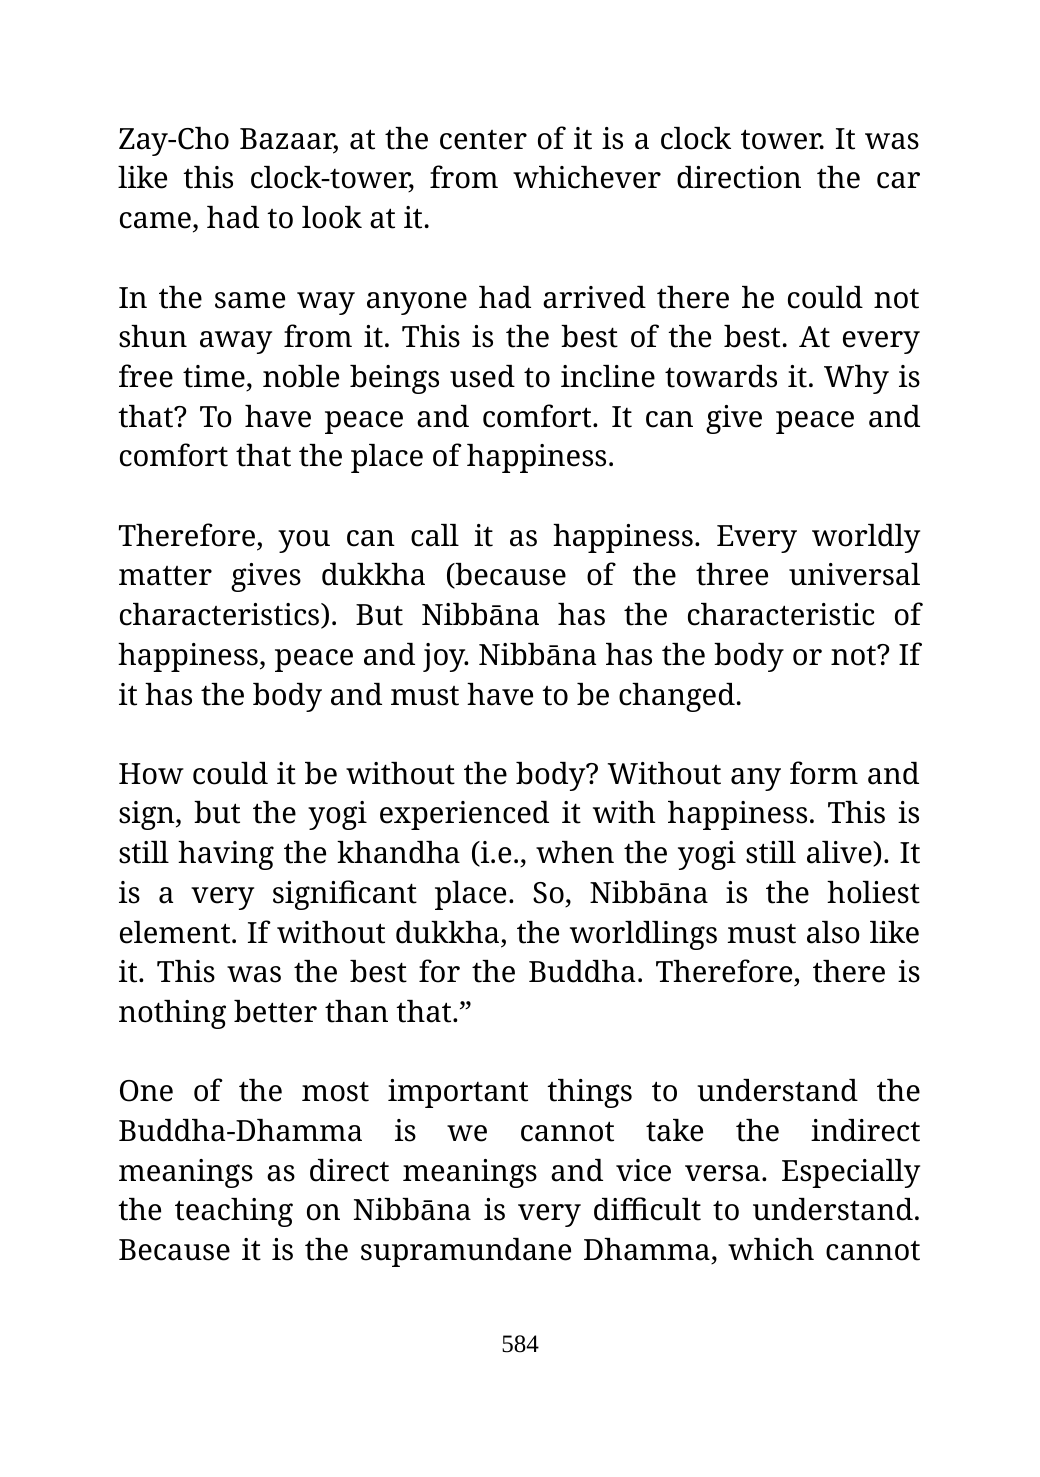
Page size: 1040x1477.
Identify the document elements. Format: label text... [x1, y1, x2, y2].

text Zay-Cho Bazaar, at the center of it is a clock tower. It was like this clock-tower, from whichever direction the car came, had to look at it. In the same way anyone had arrived there he could not shun away from it. This is the best of the best. At every free time, noble beings used to incline towards it. Why is that? To have peace and comfort. It can give peace and comfort that the place of happiness. Therefore, you can call it as happiness. Every worldly matter gives dukkha (because of the three universal characteristics). But Nibbāna has the characteristic of happiness, peace and joy. Nibbāna has the body or not? If it has the body and must have to be changed. How could it be without the body? Without any form and sign, but the yogi experienced it with happiness. This is still having the khandha (i.e., when the yogi still alive). It is a very significant place. So, Nibbāna is the holiest element. If without dukkha, the worldlings must also like it. This was the best for the Buddha. Therefore, there is nothing better than that.” One of the most important things to understand the Buddha-Dhamma is we cannot take the indirect meanings as direct meanings and vice versa. Especially the teaching on Nibbāna is very difficult to understand. Because it is the supramundane Dhamma, which cannot [118, 118, 922, 1269]
